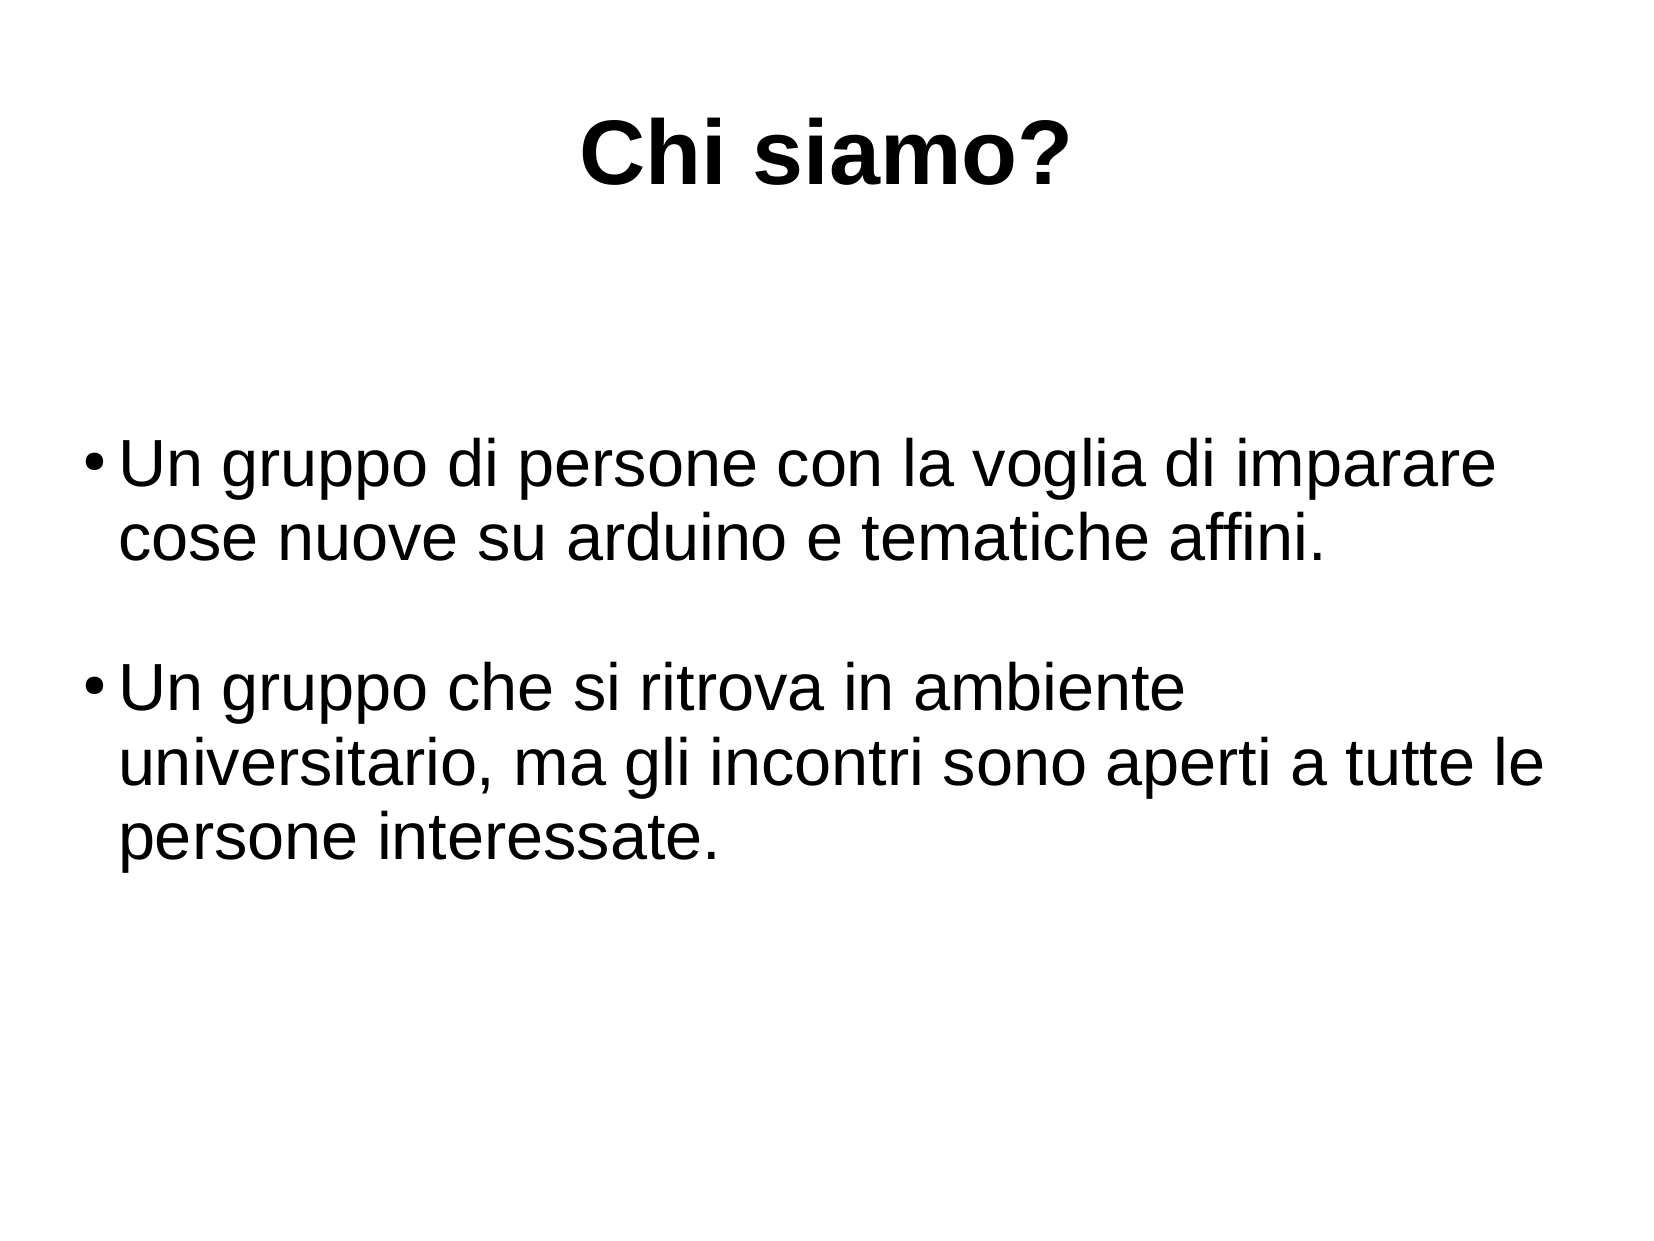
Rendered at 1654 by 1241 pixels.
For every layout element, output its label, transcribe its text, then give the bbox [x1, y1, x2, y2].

title Chi siamo? [82, 49, 1571, 257]
subtitle Un gruppo di persone con la voglia di imparare cose nuove su arduino e tematiche affini. Un gruppo che si ritrova in ambiente universitario, ma gli incontri sono aperti a tutte le persone interessate. [82, 290, 1571, 1010]
